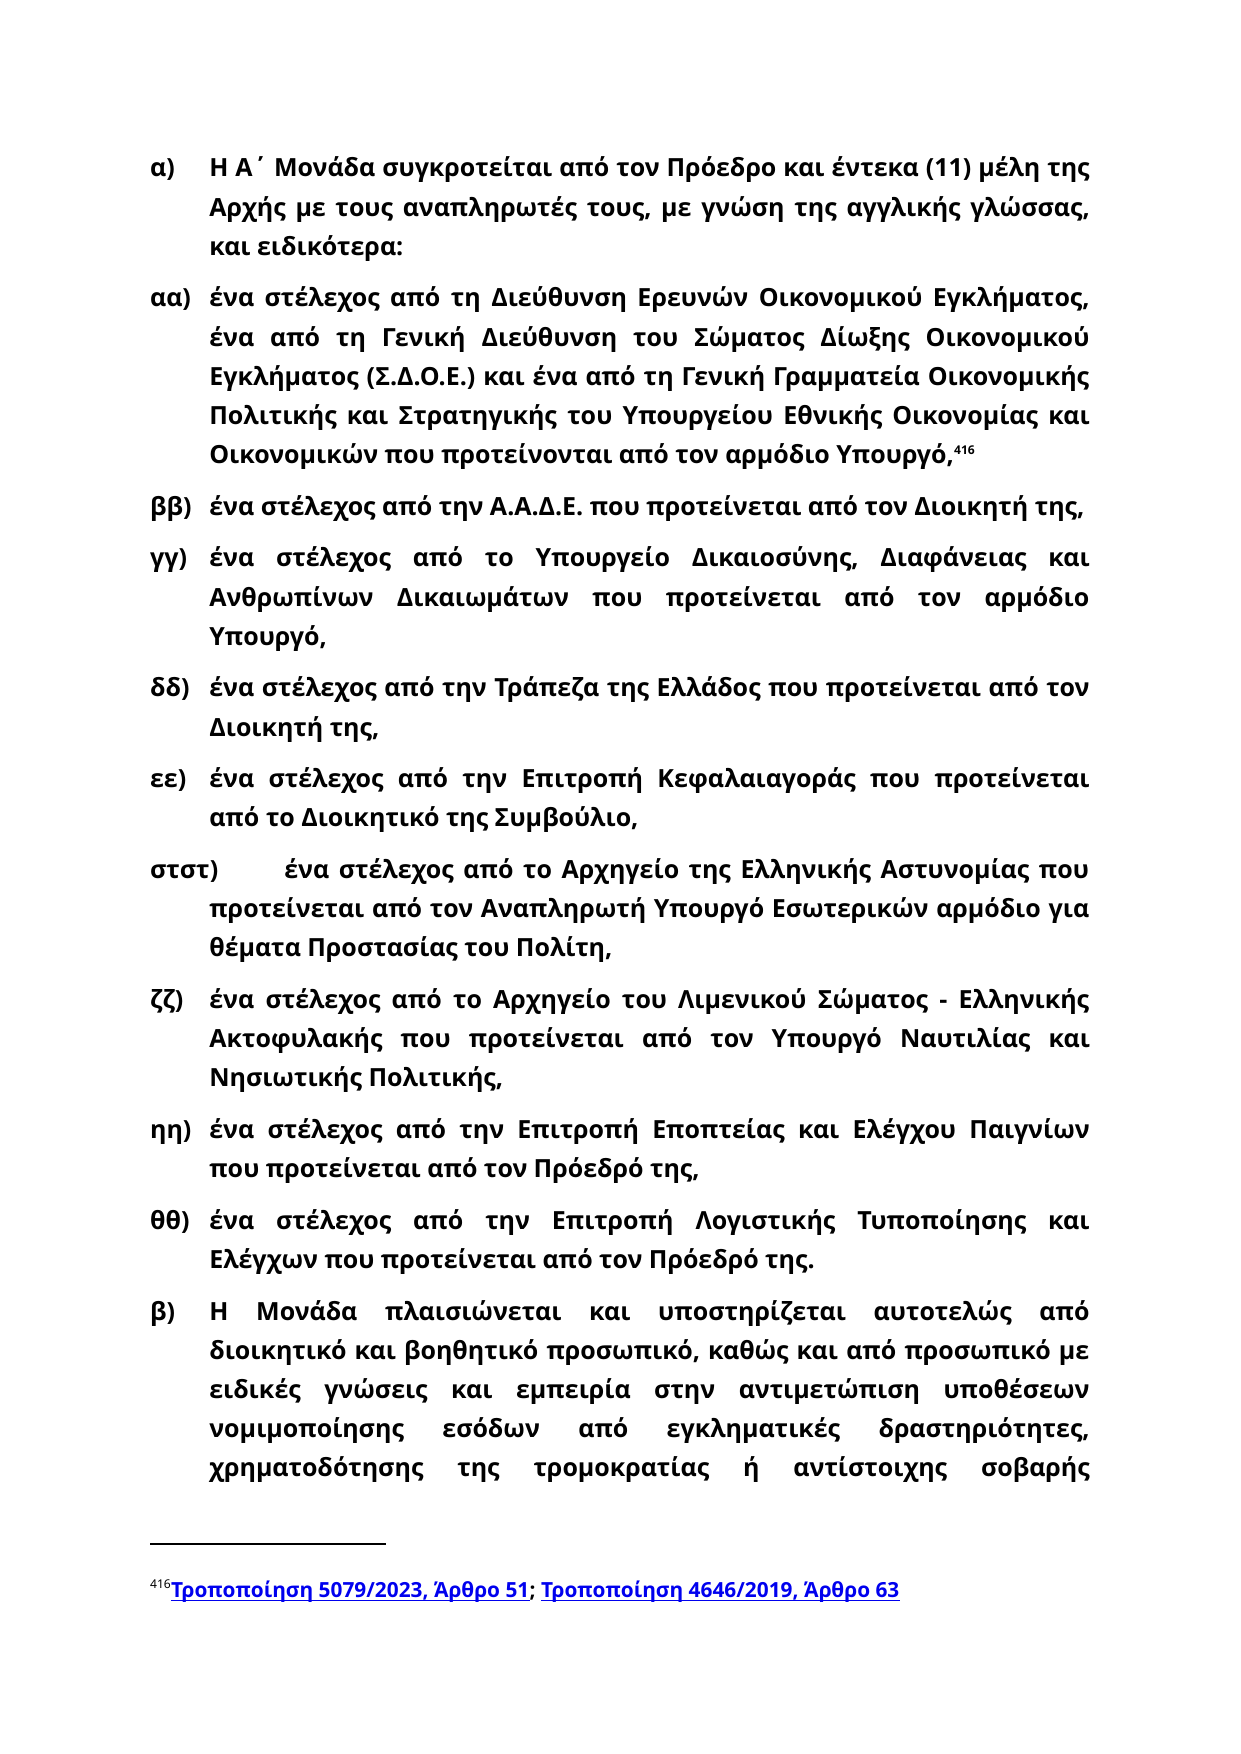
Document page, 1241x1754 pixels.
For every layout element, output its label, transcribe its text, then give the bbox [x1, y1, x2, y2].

list εε) ένα στέλεχος από την Επιτροπή Κεφαλαιαγοράς που προτείνεται από το Διοικητικό της Συμβούλιο, [150, 761, 1090, 834]
list α) Η Α΄ Μονάδα συγκροτείται από τον Πρόεδρο και έντεκα (11) μέλη της Αρχής με τους αναπληρωτές τους, με γνώση της αγγλικής γλώσσας, και ειδικότερα: [150, 150, 1090, 262]
list ζζ) ένα στέλεχος από το Αρχηγείο του Λιμενικού Σώματος - Ελληνικής Ακτοφυλακής που προτείνεται από τον Υπουργό Ναυτιλίας και Νησιωτικής Πολιτικής, [150, 982, 1090, 1094]
list γγ) ένα στέλεχος από το Υπουργείο Δικαιοσύνης, Διαφάνειας και Ανθρωπίνων Δικαιωμάτων που προτείνεται από τον αρμόδιο Υπουργό, [150, 540, 1090, 652]
list δδ) ένα στέλεχος από την Τράπεζα της Ελλάδος που προτείνεται από τον Διοικητή της, [150, 670, 1090, 743]
list θθ) ένα στέλεχος από την Επιτροπή Λογιστικής Τυποποίησης και Ελέγχων που προτείνεται από τον Πρόεδρό της. [150, 1202, 1090, 1276]
text Τροποποίηση 5079/2023, Άρθρο 51; Τροποποίηση 4646/2019, Άρθρο 63 [150, 1576, 1090, 1604]
list β) Η Μονάδα πλαισιώνεται και υποστηρίζεται αυτοτελώς από διοικητικό και βοηθητικό προσωπικό, καθώς και από προσωπικό με ειδικές γνώσεις και εμπειρία στην αντιμετώπιση υποθέσεων νομιμοποίησης εσόδων από εγκληματικές δραστηριότητες, χρηματοδότησης της τρομοκρατίας ή αντίστοιχης σοβαρής [150, 1293, 1090, 1484]
list ββ) ένα στέλεχος από την Α.Α.Δ.Ε. που προτείνεται από τον Διοικητή της, [150, 488, 1090, 522]
list ηη) ένα στέλεχος από την Επιτροπή Εποπτείας και Ελέγχου Παιγνίων που προτείνεται από τον Πρόεδρό της, [150, 1112, 1090, 1185]
list στστ) ένα στέλεχος από το Αρχηγείο της Ελληνικής Αστυνομίας που προτείνεται από τον Αναπληρωτή Υπουργό Εσωτερικών αρμόδιο για θέματα Προστασίας του Πολίτη, [150, 852, 1090, 964]
list αα) ένα στέλεχος από τη Διεύθυνση Ερευνών Οικονομικού Εγκλήματος, ένα από τη Γενική Διεύθυνση του Σώματος Δίωξης Οικονομικού Εγκλήματος (Σ.Δ.Ο.Ε.) και ένα από τη Γενική Γραμματεία Οικονομικής Πολιτικής και Στρατηγικής του Υπουργείου Εθνικής Οικονομίας και Οικονομικών που προτείνονται από τον αρμόδιο Υπουργό, [150, 280, 1090, 471]
